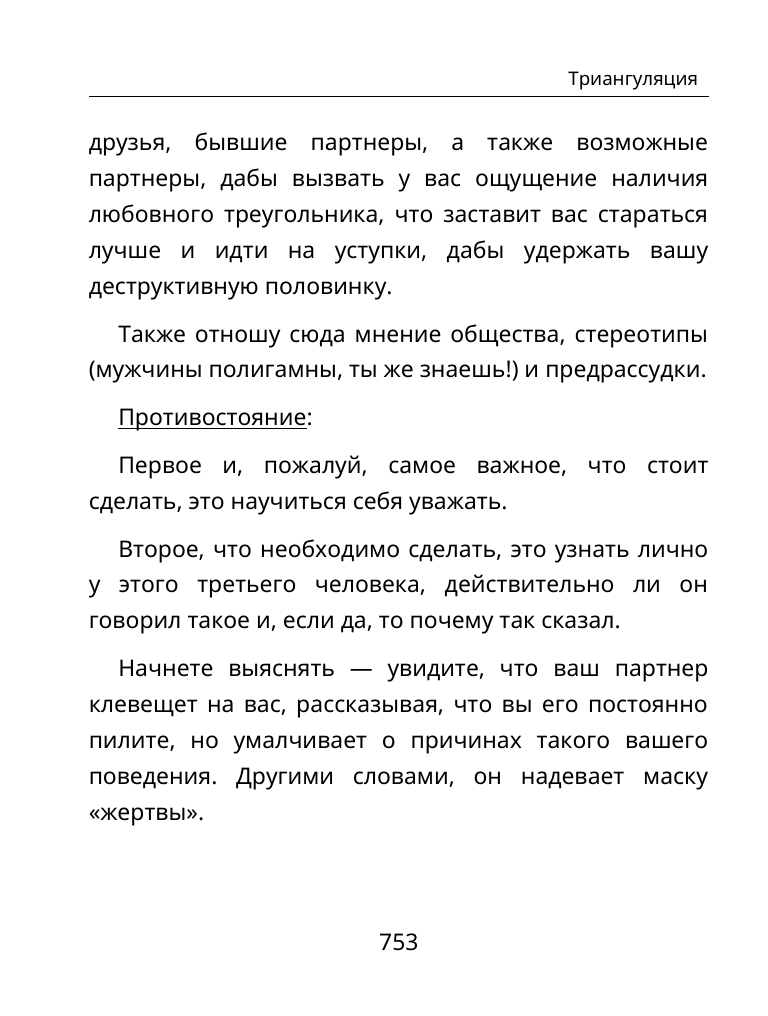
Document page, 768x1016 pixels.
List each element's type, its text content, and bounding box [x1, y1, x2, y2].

text Противостояние: [88, 401, 709, 432]
text Первое и, пожалуй, самое важное, что стоит сделать, это научиться себя уважать. [88, 449, 709, 516]
text Второе, что необходимо сделать, это узнать лично у этого третьего человека, действительно ли он говорил такое и, если да, то почему так сказал. [88, 532, 709, 636]
text Также отношу сюда мнение общества, стереотипы (мужчины полигамны, ты же знаешь!) и предрассудки. [88, 317, 709, 385]
text Начнете выяснять — увидите, что ваш партнер клевещет на вас, рассказывая, что вы его постоянно пилите, но умалчивает о причинах такого вашего поведения. Другими словами, он надевает маску «жертвы». [88, 652, 709, 827]
text друзья, бывшие партнеры, а также возможные партнеры, дабы вызвать у вас ощущение наличия любовного треугольника, что заставит вас стараться лучше и идти на уступки, дабы удержать вашу деструктивную половинку. [88, 126, 709, 301]
